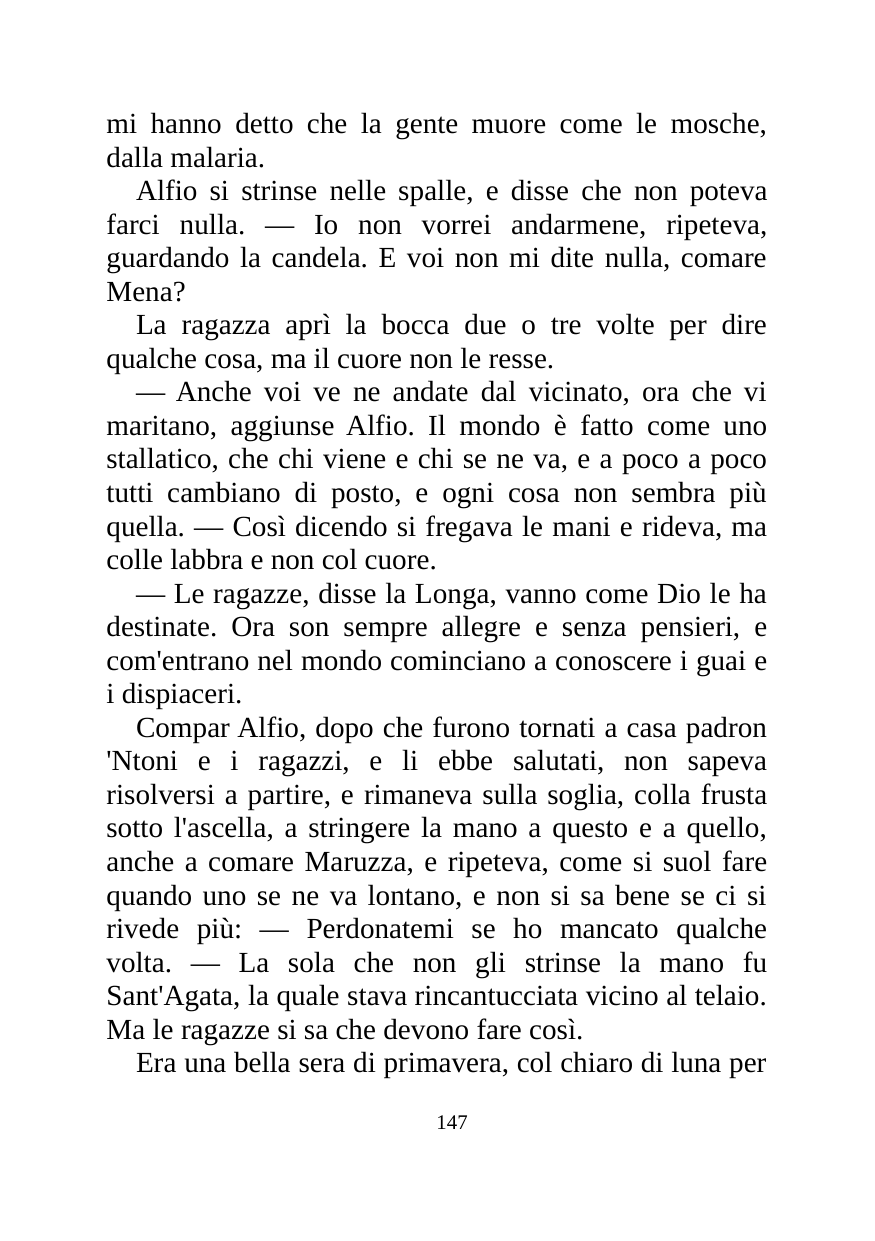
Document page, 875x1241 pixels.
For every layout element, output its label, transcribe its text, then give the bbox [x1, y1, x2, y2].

text — Anche voi ve ne andate dal vicinato, ora che vi maritano, aggiunse Alfio. Il mondo è fatto come uno stallatico, che chi viene e chi se ne va, e a poco a poco tutti cambiano di posto, e ogni cosa non sembra più quella. — Così dicendo si fregava le mani e rideva, ma colle labbra e non col cuore. [106, 374, 768, 576]
text Era una bella sera di primavera, col chiaro di luna per [106, 1045, 768, 1079]
text La ragazza aprì la bocca due o tre volte per dire qualche cosa, ma il cuore non le resse. [106, 307, 768, 374]
text mi hanno detto che la gente muore come le mosche, dalla malaria. [106, 106, 768, 173]
text Compar Alfio, dopo che furono tornati a casa padron 'Ntoni e i ragazzi, e li ebbe salutati, non sapeva risolversi a partire, e rimaneva sulla soglia, colla frusta sotto l'ascella, a stringere la mano a questo e a quello, anche a comare Maruzza, e ripeteva, come si suol fare quando uno se ne va lontano, e non si sa bene se ci si rivede più: — Perdonatemi se ho mancato qualche volta. — La sola che non gli strinse la mano fu Sant'Agata, la quale stava rincantucciata vicino al telaio. Ma le ragazze si sa che devono fare così. [106, 710, 768, 1045]
text Alfio si strinse nelle spalle, e disse che non poteva farci nulla. — Io non vorrei andarmene, ripeteva, guardando la candela. E voi non mi dite nulla, comare Mena? [106, 173, 768, 307]
text — Le ragazze, disse la Longa, vanno come Dio le ha destinate. Ora son sempre allegre e senza pensieri, e com'entrano nel mondo cominciano a conoscere i guai e i dispiaceri. [106, 576, 768, 710]
